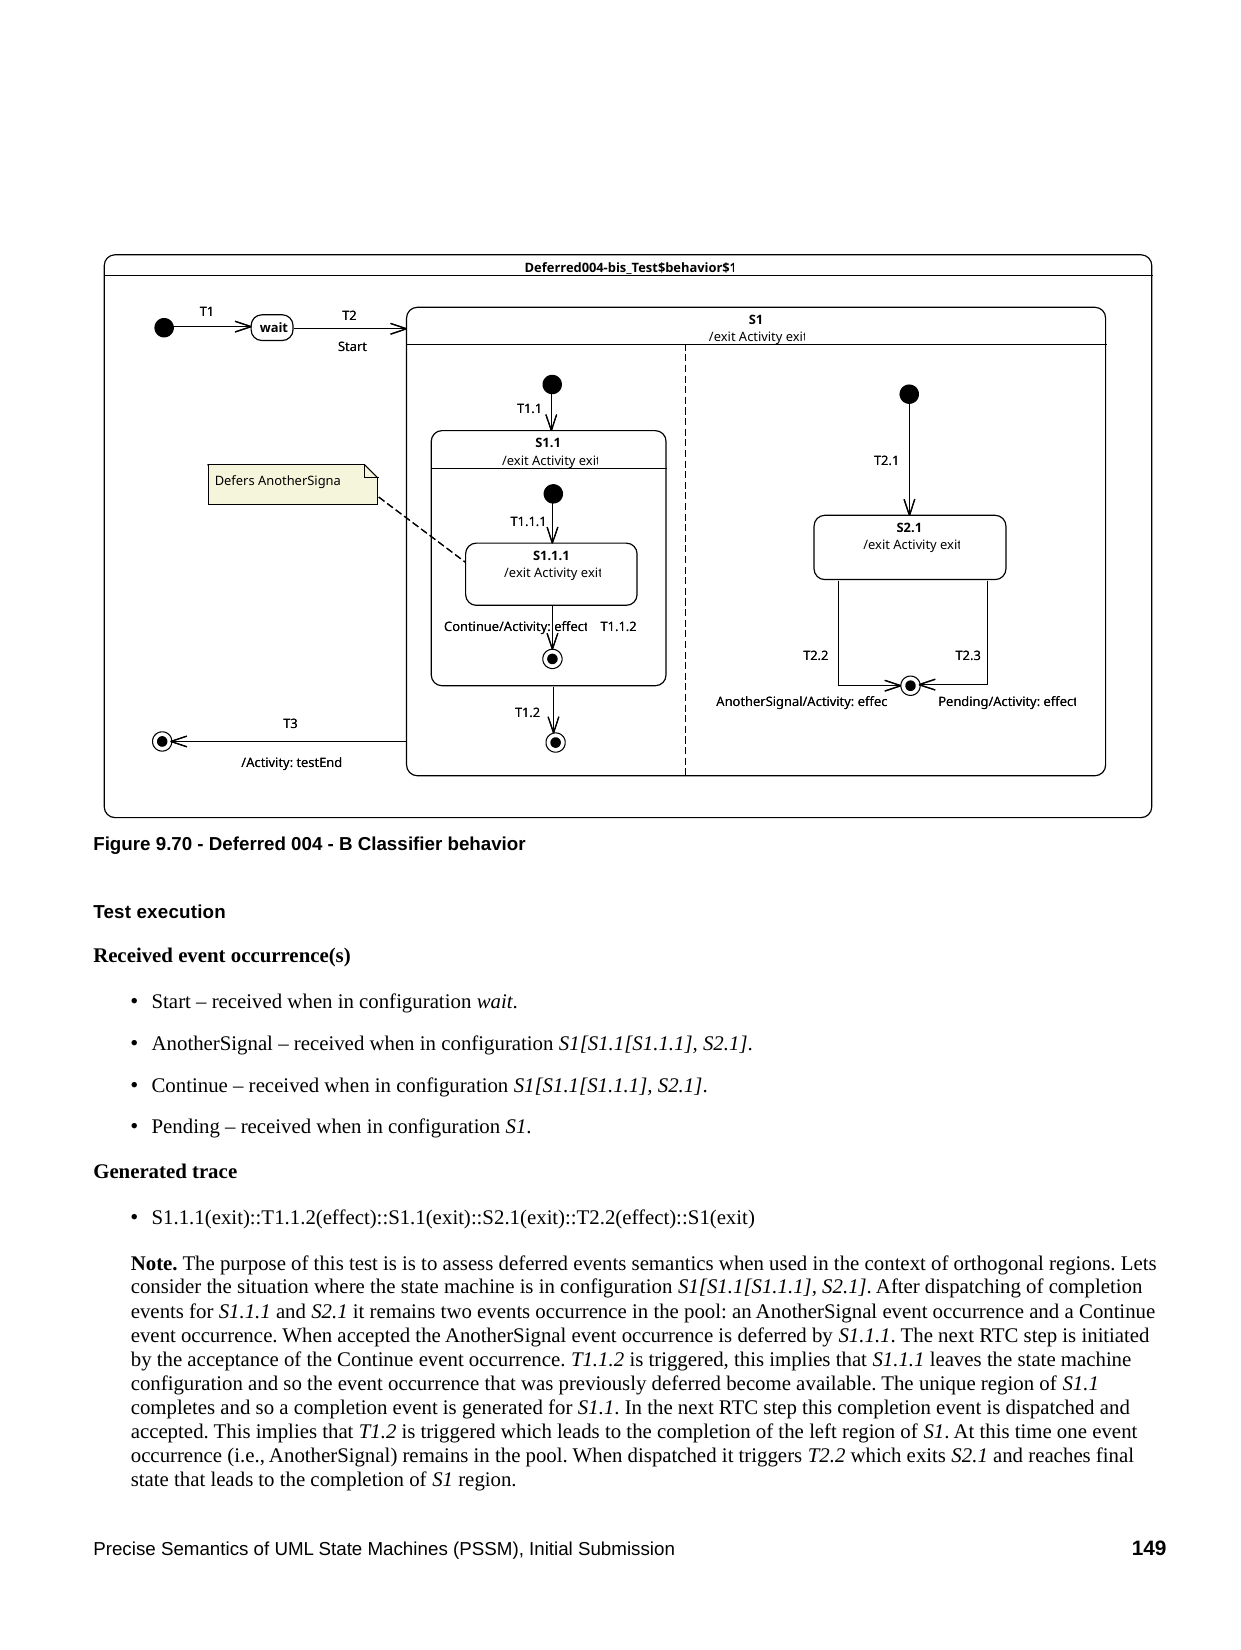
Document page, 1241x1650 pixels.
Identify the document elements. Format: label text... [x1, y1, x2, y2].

text Figure 9.70 - Deferred 004 - B Classifier behavior [93, 243, 1164, 855]
list AnotherSignal – received when in configuration S1[S1.1[S1.1.1], S2.1]. [131, 1030, 1164, 1055]
list Start – received when in configuration wait. [131, 988, 1164, 1013]
list Continue – received when in configuration S1[S1.1[S1.1.1], S2.1]. [131, 1072, 1164, 1097]
text Received event occurrence(s) [93, 943, 1164, 967]
list Pending – received when in configuration S1. [131, 1113, 1164, 1138]
text Note. The purpose of this test is is to assess deferred events semantics when used in the context of orthogonal regions. Lets consider the situation where the state machine is in configuration S1[S1.1[S1.1.1], S2.1]. After dispatching of completion events for S1.1.1 and S2.1 it remains two events occurrence in the pool: an AnotherSignal event occurrence and a Continue event occurrence. When accepted the AnotherSignal event occurrence is deferred by S1.1.1. The next RTC step is initiated by the acceptance of the Continue event occurrence. T1.1.2 is triggered, this implies that S1.1.1 leaves the state machine configuration and so the event occurrence that was previously deferred become available. The unique region of S1.1 completes and so a completion event is generated for S1.1. In the next RTC step this completion event is dispatched and accepted. This implies that T1.2 is triggered which leads to the completion of the left region of S1. At this time one event occurrence (i.e., AnotherSignal) remains in the pool. When dispatched it triggers T2.2 which exits S2.1 and reaches final state that leads to the completion of S1 region. [131, 1250, 1164, 1491]
list S1.1.1(exit)::T1.1.2(effect)::S1.1(exit)::S2.1(exit)::T2.2(effect)::S1(exit) [131, 1204, 1164, 1229]
subtitle Test execution [93, 901, 1164, 922]
text Generated trace [93, 1159, 1164, 1183]
